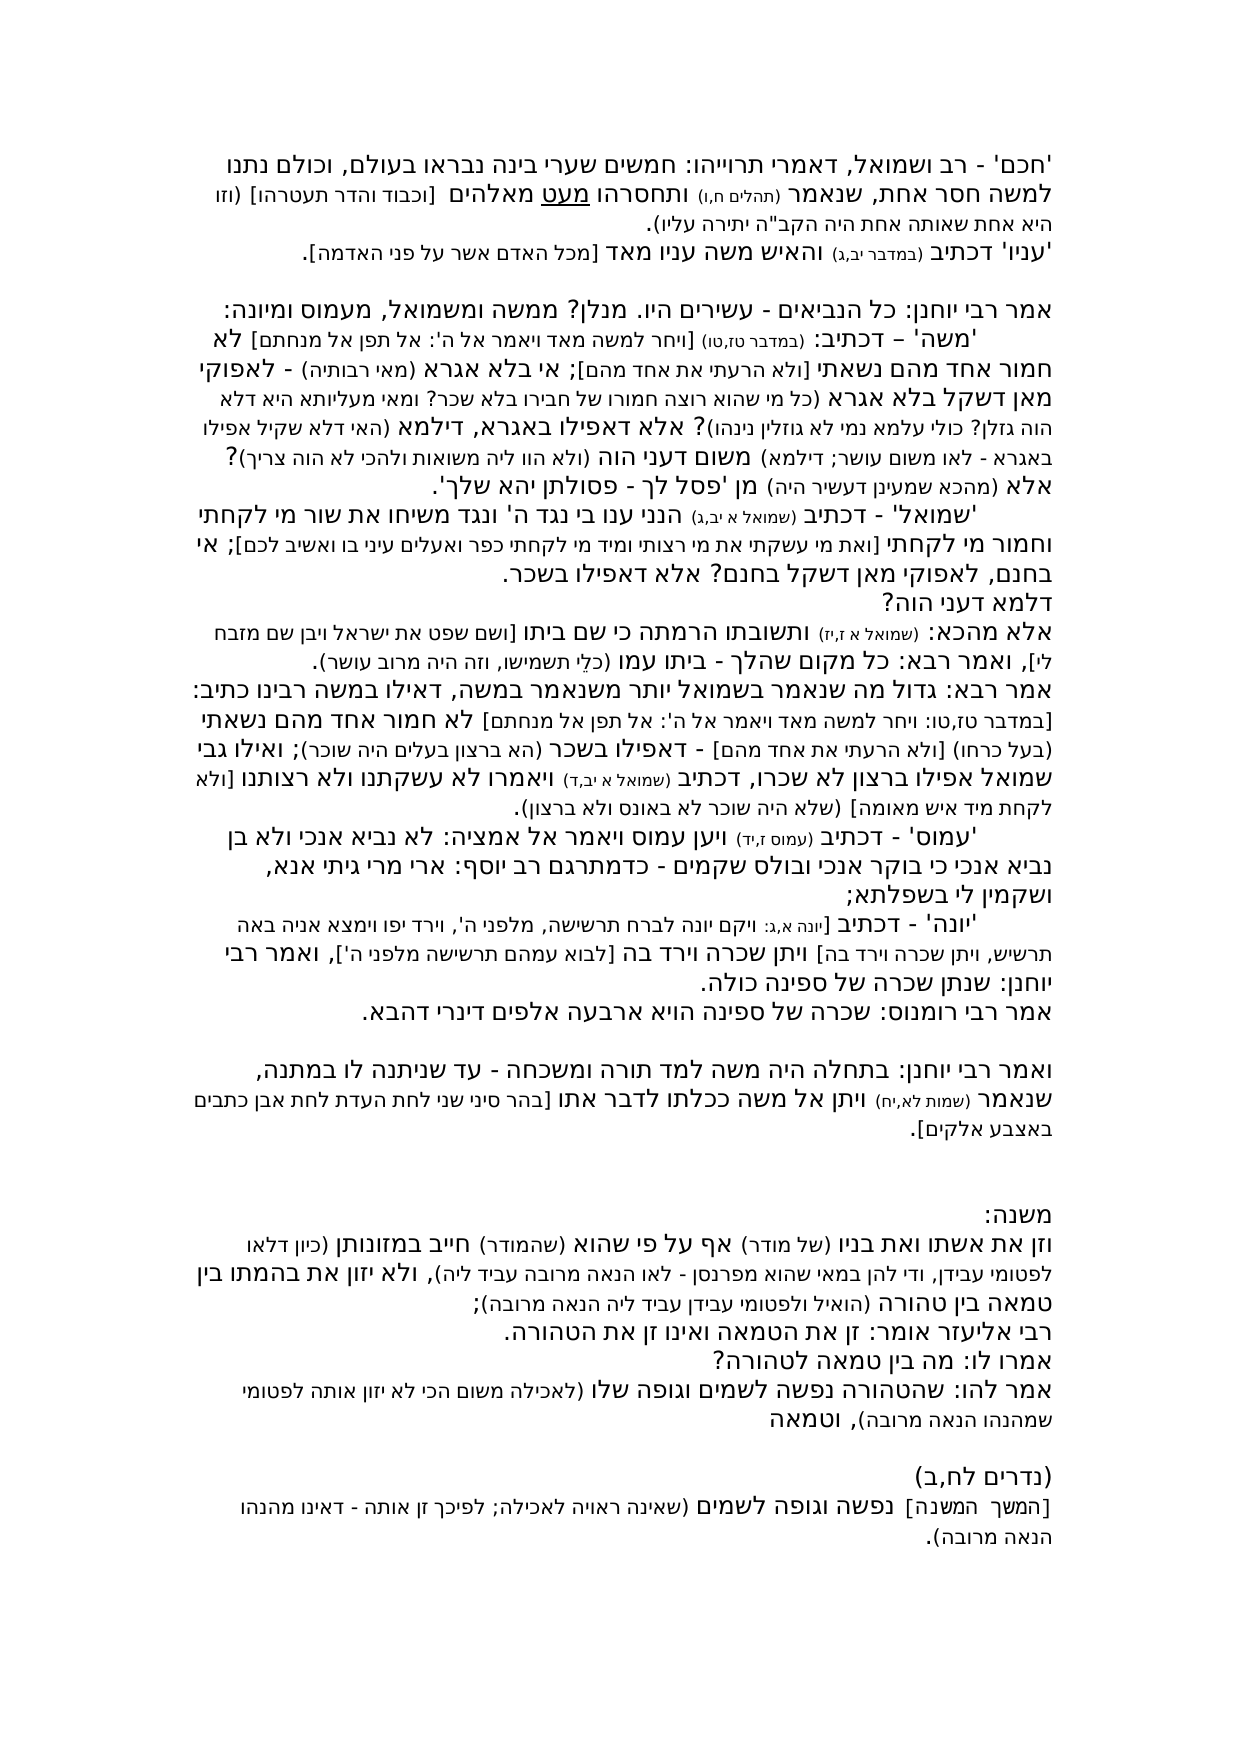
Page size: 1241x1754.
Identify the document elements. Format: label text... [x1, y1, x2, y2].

text 'עניו' דכתיב (במדבר יב,ג) והאיש משה עניו מאד [מכל האדם אשר על פני האדמה]. [187, 238, 1053, 267]
text רבי אליעזר אומר: זן את הטמאה ואינו זן את הטהורה. [187, 1317, 1053, 1346]
text משנה: [187, 1200, 1053, 1229]
text אמר רבי יוחנן: כל הנביאים - עשירים היו. מנלן? ממשה ומשמואל, מעמוס ומיונה: [187, 296, 1053, 325]
text ואמר רבי יוחנן: בתחלה היה משה למד תורה ומשכחה - עד שניתנה לו במתנה, שנאמר (שמות לא,יח) ויתן אל משה ככלתו לדבר אתו [בהר סיני שני לחת העדת לחת אבן כתבים באצבע אלקים]. [187, 1055, 1053, 1143]
text אמר להו: שהטהורה נפשה לשמים וגופה שלו (לאכילה משום הכי לא יזון אותה לפטומי שמהנהו הנאה מרובה), וטמאה [187, 1375, 1053, 1434]
text 'חכם' - רב ושמואל, דאמרי תרוייהו: חמשים שערי בינה נבראו בעולם, וכולם נתנו למשה חסר אחת, שנאמר (תהלים ח,ו) ותחסרהו מעט מאלהים [וכבוד והדר תעטרהו] (וזו היא אחת שאותה אחת היה הקב"ה יתירה עליו). [187, 150, 1053, 238]
text (נדרים לח,ב) [187, 1462, 1053, 1492]
text 'יונה' - דכתיב [יונה א,ג: ויקם יונה לברח תרשישה, מלפני ה', וירד יפו וימצא אניה באה תרשיש, ויתן שכרה וירד בה] ויתן שכרה וירד בה [לבוא עמהם תרשישה מלפני ה'], ואמר רבי יוחנן: שנתן שכרה של ספינה כולה. [187, 909, 1053, 997]
text דלמא דעני הוה? [187, 588, 1053, 617]
text 'משה' – דכתיב: (במדבר טז,טו) [ויחר למשה מאד ויאמר אל ה': אל תפן אל מנחתם] לא חמור אחד מהם נשאתי [ולא הרעתי את אחד מהם]; אי בלא אגרא (מאי רבותיה) - לאפוקי מאן דשקל בלא אגרא (כל מי שהוא רוצה חמורו של חבירו בלא שכר? ומאי מעליותא היא דלא הוה גזלן? כולי עלמא נמי לא גוזלין נינהו)? אלא דאפילו באגרא, דילמא (האי דלא שקיל אפילו באגרא - לאו משום עושר; דילמא) משום דעני הוה (ולא הוו ליה משואות ולהכי לא הוה צריך)? אלא (מהכא שמעינן דעשיר היה) מן 'פסל לך - פסולתן יהא שלך'. [187, 325, 1053, 500]
text 'עמוס' - דכתיב (עמוס ז,יד) ויען עמוס ויאמר אל אמציה: לא נביא אנכי ולא בן נביא אנכי כי בוקר אנכי ובולס שקמים - כדמתרגם רב יוסף: ארי מרי גיתי אנא, ושקמין לי בשפלתא; [187, 822, 1053, 909]
text אמרו לו: מה בין טמאה לטהורה? [187, 1346, 1053, 1375]
text [המשך המשנה] נפשה וגופה לשמים (שאינה ראויה לאכילה; לפיכך זן אותה - דאינו מהנהו הנאה מרובה). [187, 1492, 1053, 1550]
text אמר רבא: גדול מה שנאמר בשמואל יותר משנאמר במשה, דאילו במשה רבינו כתיב: [במדבר טז,טו: ויחר למשה מאד ויאמר אל ה': אל תפן אל מנחתם] לא חמור אחד מהם נשאתי (בעל כרחו) [ולא הרעתי את אחד מהם] - דאפילו בשכר (הא ברצון בעלים היה שוכר); ואילו גבי שמואל אפילו ברצון לא שכרו, דכתיב (שמואל א יב,ד) ויאמרו לא עשקתנו ולא רצותנו [ולא לקחת מיד איש מאומה] (שלא היה שוכר לא באונס ולא ברצון). [187, 676, 1053, 822]
text וזן את אשתו ואת בניו (של מודר) אף על פי שהוא (שהמודר) חייב במזונותן (כיון דלאו לפטומי עבידן, ודי להן במאי שהוא מפרנסן - לאו הנאה מרובה עביד ליה), ולא יזון את בהמתו בין טמאה בין טהורה (הואיל ולפטומי עבידן עביד ליה הנאה מרובה); [187, 1229, 1053, 1317]
text אלא מהכא: (שמואל א ז,יז) ותשובתו הרמתה כי שם ביתו [ושם שפט את ישראל ויבן שם מזבח לי], ואמר רבא: כל מקום שהלך - ביתו עמו (כלֵי תשמישו, וזה היה מרוב עושר). [187, 617, 1053, 676]
text אמר רבי רומנוס: שכרה של ספינה הויא ארבעה אלפים דינרי דהבא. [187, 997, 1053, 1026]
text 'שמואל' - דכתיב (שמואל א יב,ג) הנני ענו בי נגד ה' ונגד משיחו את שור מי לקחתי וחמור מי לקחתי [ואת מי עשקתי את מי רצותי ומיד מי לקחתי כפר ואעלים עיני בו ואשיב לכם]; אי בחנם, לאפוקי מאן דשקל בחנם? אלא דאפילו בשכר. [187, 500, 1053, 588]
